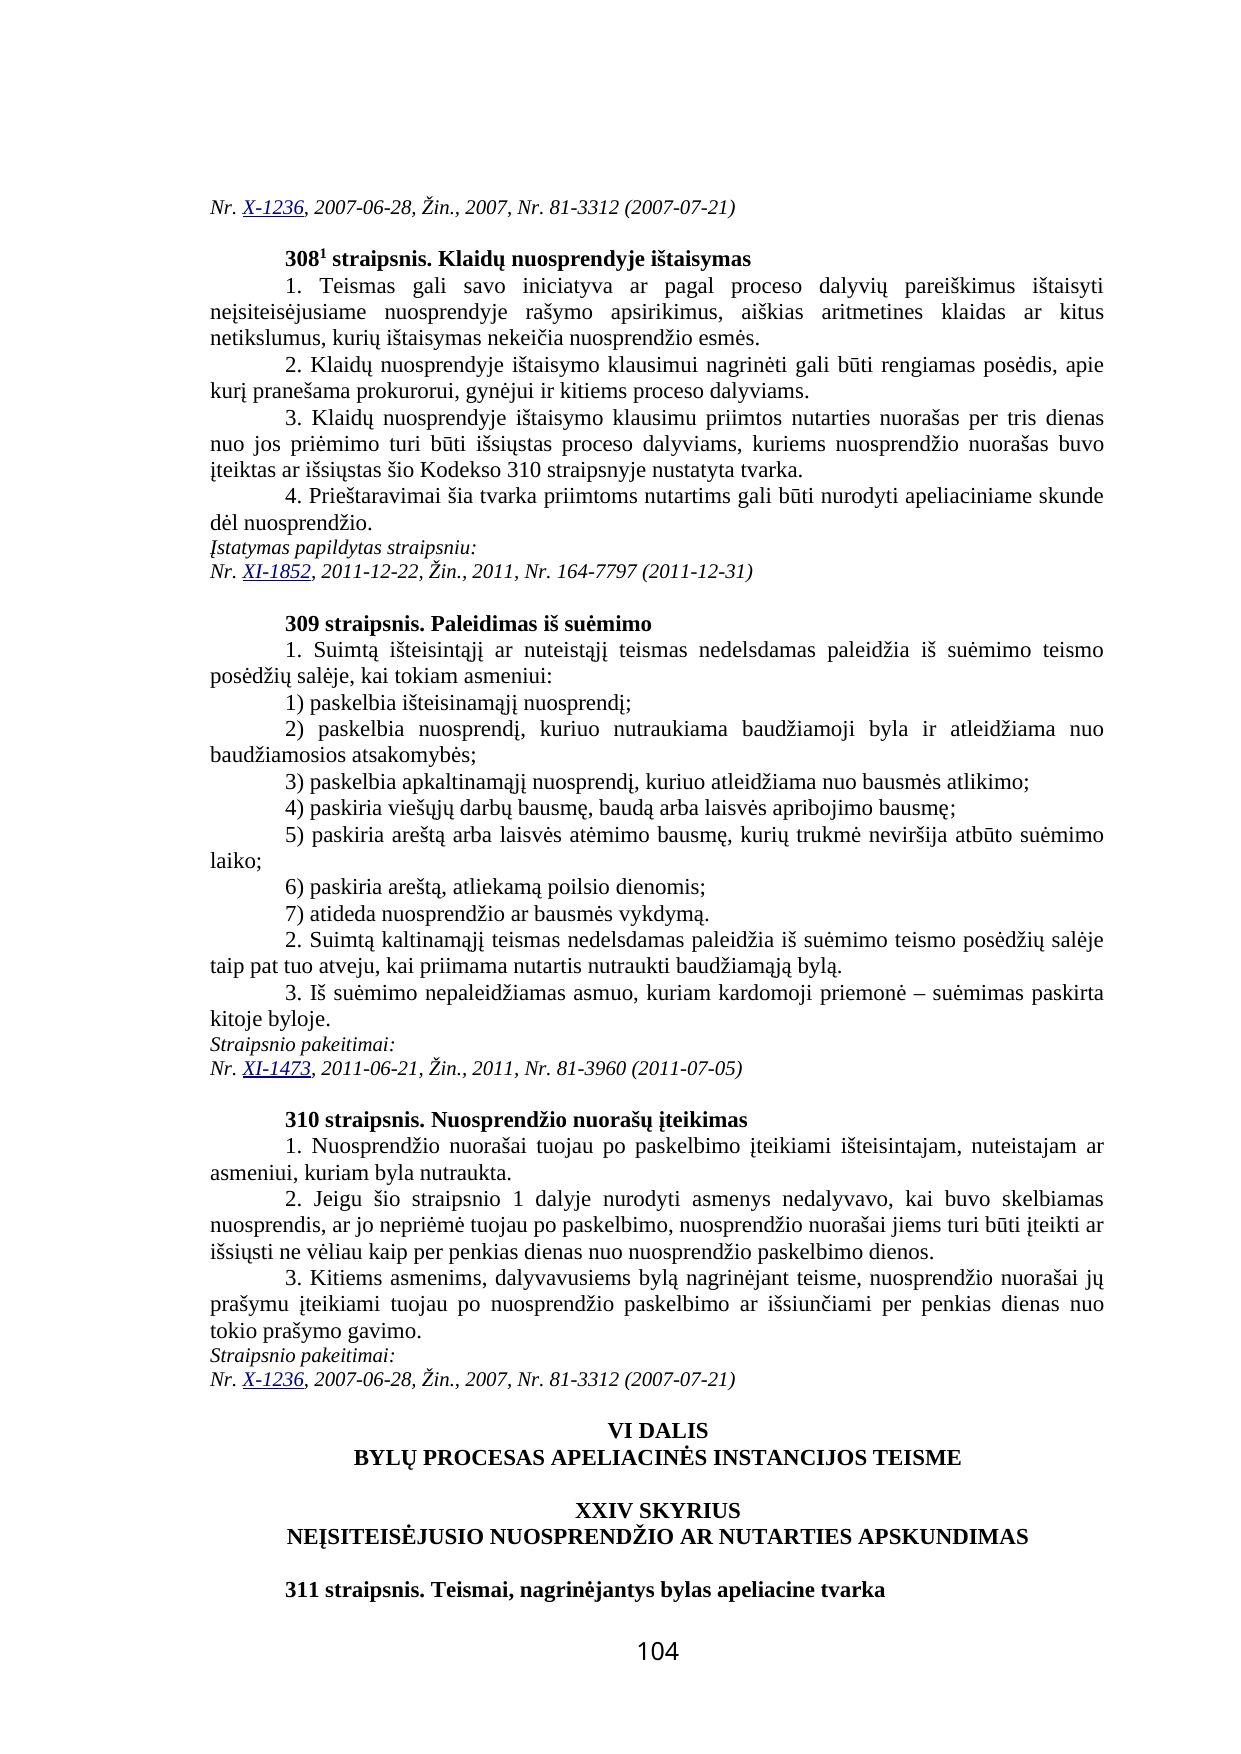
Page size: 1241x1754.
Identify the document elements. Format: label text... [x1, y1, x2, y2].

text Straipsnio pakeitimai: [210, 1031, 1106, 1056]
text Įstatymas papildytas straipsniu: [210, 535, 1106, 559]
text Nr. X-1236, 2007-06-28, Žin., 2007, Nr. 81-3312 (2007-07-21) [210, 195, 1106, 219]
text 1. Teismas gali savo iniciatyva ar pagal proceso dalyvių pareiškimus ištaisyti neįsiteisėjusiame nuosprendyje rašymo apsirikimus, aiškias aritmetines klaidas ar kitus netikslumus, kurių ištaisymas nekeičia nuosprendžio esmės. [210, 272, 1106, 351]
text 4. Prieštaravimai šia tvarka priimtoms nutartims gali būti nurodyti apeliaciniame skunde dėl nuosprendžio. [210, 483, 1106, 535]
text 3081 straipsnis. Klaidų nuosprendyje ištaisymas [210, 245, 1106, 272]
text 3. Iš suėmimo nepaleidžiamas asmuo, kuriam kardomoji priemonė – suėmimas paskirta kitoje byloje. [210, 979, 1106, 1031]
text 7) atideda nuosprendžio ar bausmės vykdymą. [210, 900, 1106, 926]
text 3. Klaidų nuosprendyje ištaisymo klausimu priimtos nutarties nuorašas per tris dienas nuo jos priėmimo turi būti išsiųstas proceso dalyviams, kuriems nuosprendžio nuorašas buvo įteiktas ar išsiųstas šio Kodekso 310 straipsnyje nustatyta tvarka. [210, 403, 1106, 483]
text Bylų procesas apeliacinės instancijos teisme [210, 1444, 1106, 1470]
text 6) paskiria areštą, atliekamą poilsio dienomis; [210, 873, 1106, 900]
text 2. Suimtą kaltinamąjį teismas nedelsdamas paleidžia iš suėmimo teismo posėdžių salėje taip pat tuo atveju, kai priimama nutartis nutraukti baudžiamąją bylą. [210, 926, 1106, 979]
text Nr. XI-1852, 2011-12-22, Žin., 2011, Nr. 164-7797 (2011-12-31) [210, 559, 1106, 583]
text 309 straipsnis. Paleidimas iš suėmimo [210, 610, 1106, 636]
text 1. Nuosprendžio nuorašai tuojau po paskelbimo įteikiami išteisintajam, nuteistajam ar asmeniui, kuriam byla nutraukta. [210, 1132, 1106, 1185]
text Neįsiteisėjusio nuosprendžio ar nutarties apskundimas [210, 1523, 1106, 1549]
text 3. Kitiems asmenims, dalyvavusiems bylą nagrinėjant teisme, nuosprendžio nuorašai jų prašymu įteikiami tuojau po nuosprendžio paskelbimo ar išsiunčiami per penkias dienas nuo tokio prašymo gavimo. [210, 1264, 1106, 1343]
text 311 straipsnis. Teismai, nagrinėjantys bylas apeliacine tvarka [210, 1576, 1106, 1602]
text 2. Jeigu šio straipsnio 1 dalyje nurodyti asmenys nedalyvavo, kai buvo skelbiamas nuosprendis, ar jo nepriėmė tuojau po paskelbimo, nuosprendžio nuorašai jiems turi būti įteikti ar išsiųsti ne vėliau kaip per penkias dienas nuo nuosprendžio paskelbimo dienos. [210, 1185, 1106, 1264]
text Nr. X-1236, 2007-06-28, Žin., 2007, Nr. 81-3312 (2007-07-21) [210, 1367, 1106, 1391]
text 1) paskelbia išteisinamąjį nuosprendį; [210, 689, 1106, 715]
subtitle XXIV skyrius [210, 1497, 1106, 1523]
text 2. Klaidų nuosprendyje ištaisymo klausimui nagrinėti gali būti rengiamas posėdis, apie kurį pranešama prokurorui, gynėjui ir kitiems proceso dalyviams. [210, 351, 1106, 403]
text Nr. XI-1473, 2011-06-21, Žin., 2011, Nr. 81-3960 (2011-07-05) [210, 1056, 1106, 1079]
subtitle VI dalis [210, 1418, 1106, 1444]
text 4) paskiria viešųjų darbų bausmę, baudą arba laisvės apribojimo bausmę; [210, 794, 1106, 821]
text 5) paskiria areštą arba laisvės atėmimo bausmę, kurių trukmė neviršija atbūto suėmimo laiko; [210, 821, 1106, 873]
subtitle 310 straipsnis. Nuosprendžio nuorašų įteikimas [210, 1106, 1106, 1132]
text 1. Suimtą išteisintąjį ar nuteistąjį teismas nedelsdamas paleidžia iš suėmimo teismo posėdžių salėje, kai tokiam asmeniui: [210, 636, 1106, 689]
text Straipsnio pakeitimai: [210, 1343, 1106, 1367]
text 3) paskelbia apkaltinamąjį nuosprendį, kuriuo atleidžiama nuo bausmės atlikimo; [210, 768, 1106, 794]
text 2) paskelbia nuosprendį, kuriuo nutraukiama baudžiamoji byla ir atleidžiama nuo baudžiamosios atsakomybės; [210, 715, 1106, 768]
